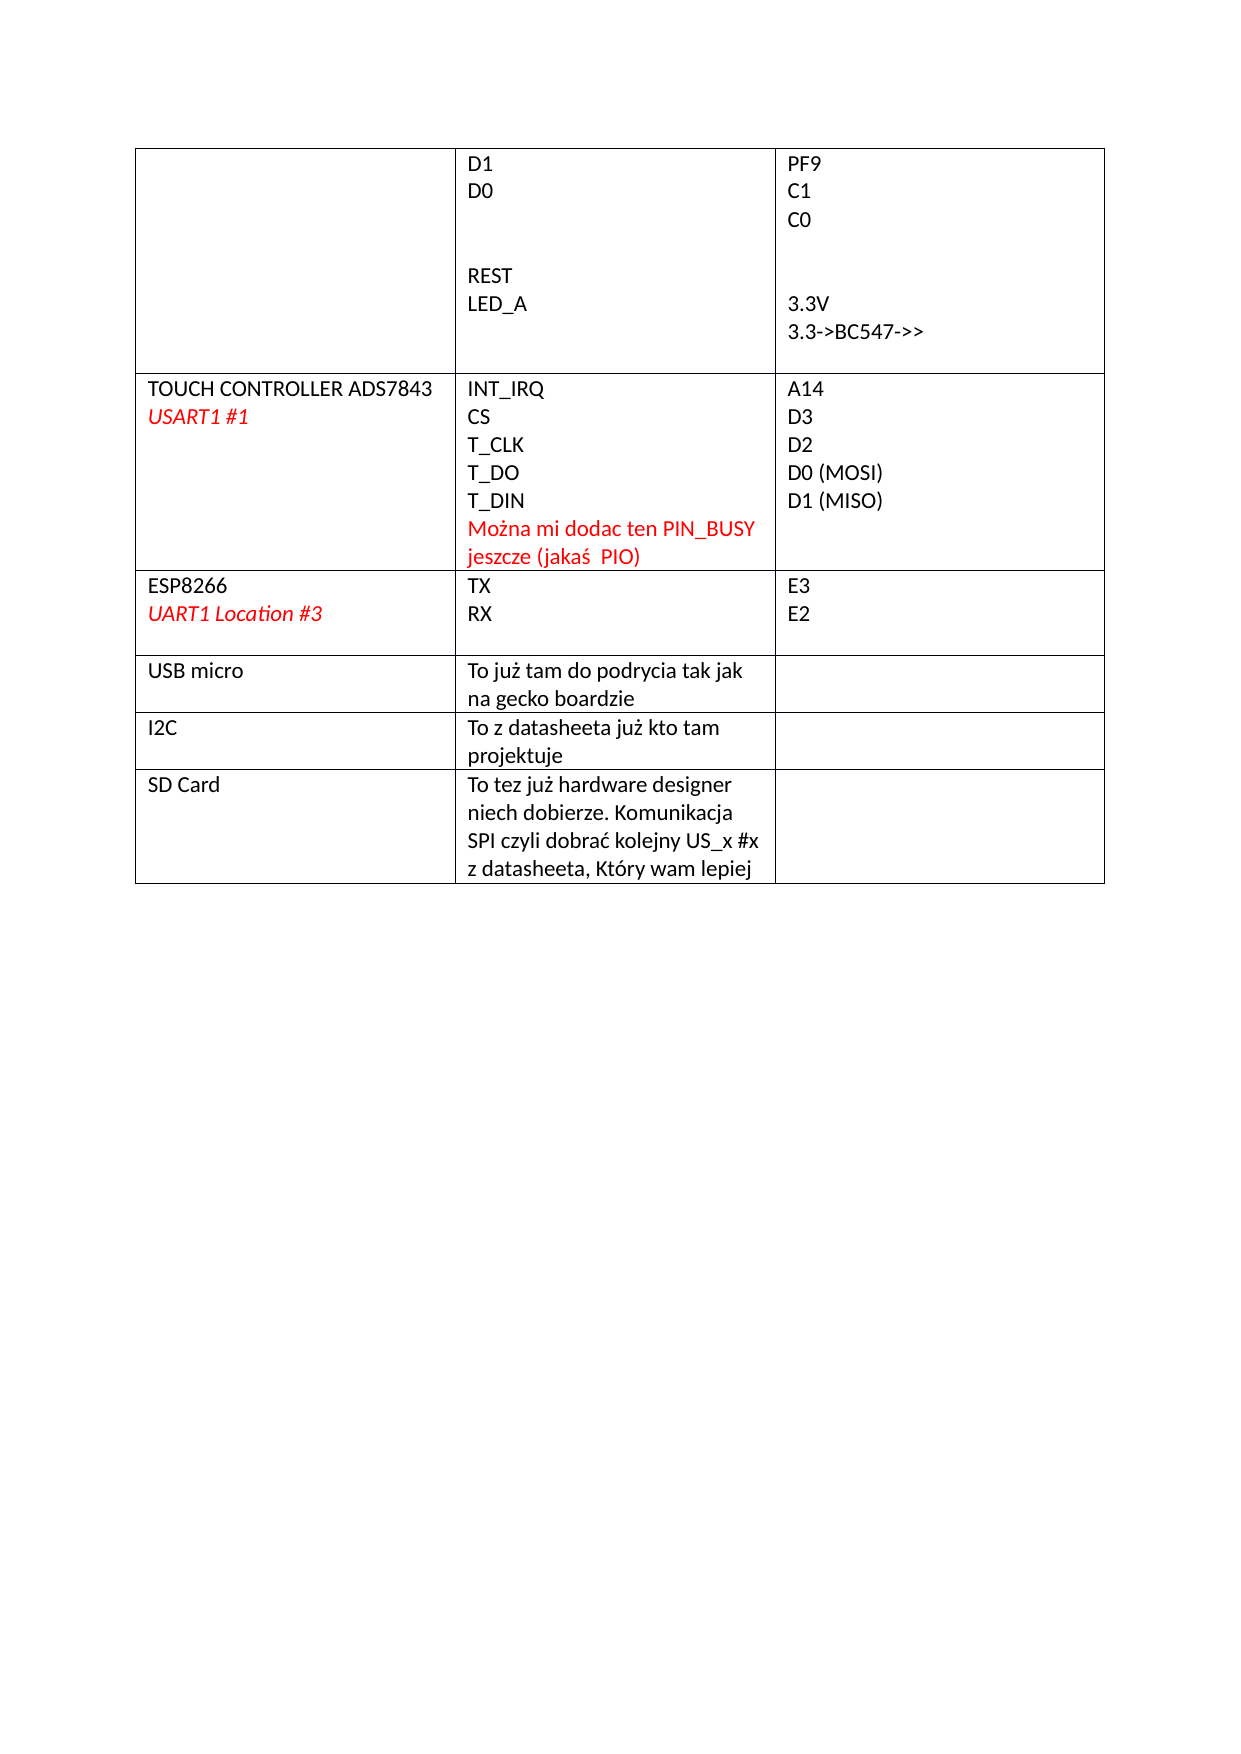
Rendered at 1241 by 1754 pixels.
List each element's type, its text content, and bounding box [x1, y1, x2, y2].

table_cell A14 D3 D2 D0 (MOSI) D1 (MISO) [776, 374, 1104, 570]
table_cell USB micro [136, 656, 455, 712]
table_cell To tez już hardware designer niech dobierze. Komunikacja SPI czyli dobrać kolejny US_x #x z datasheeta, Który wam lepiej [456, 770, 775, 882]
table_cell [776, 713, 1104, 769]
table_cell I2C [136, 713, 455, 769]
table_cell [776, 770, 1104, 882]
table_cell TX RX [456, 571, 775, 655]
table_cell TOUCH CONTROLLER ADS7843 USART1 #1 [136, 374, 455, 570]
table_cell D1 D0 REST LED_A [456, 149, 775, 373]
table_cell ESP8266 UART1 Location #3 [136, 571, 455, 655]
table_cell To już tam do podrycia tak jak na gecko boardzie [456, 656, 775, 712]
table_cell E3 E2 [776, 571, 1104, 655]
table_cell PF9 C1 C0 3.3V 3.3->BC547->> [776, 149, 1104, 373]
table_cell INT_IRQ CS T_CLK T_DO T_DIN Można mi dodac ten PIN_BUSY jeszcze (jakaś PIO) [456, 374, 775, 570]
table_cell [136, 149, 455, 373]
table_cell SD Card [136, 770, 455, 882]
table_cell To z datasheeta już kto tam projektuje [456, 713, 775, 769]
table_cell [776, 656, 1104, 712]
